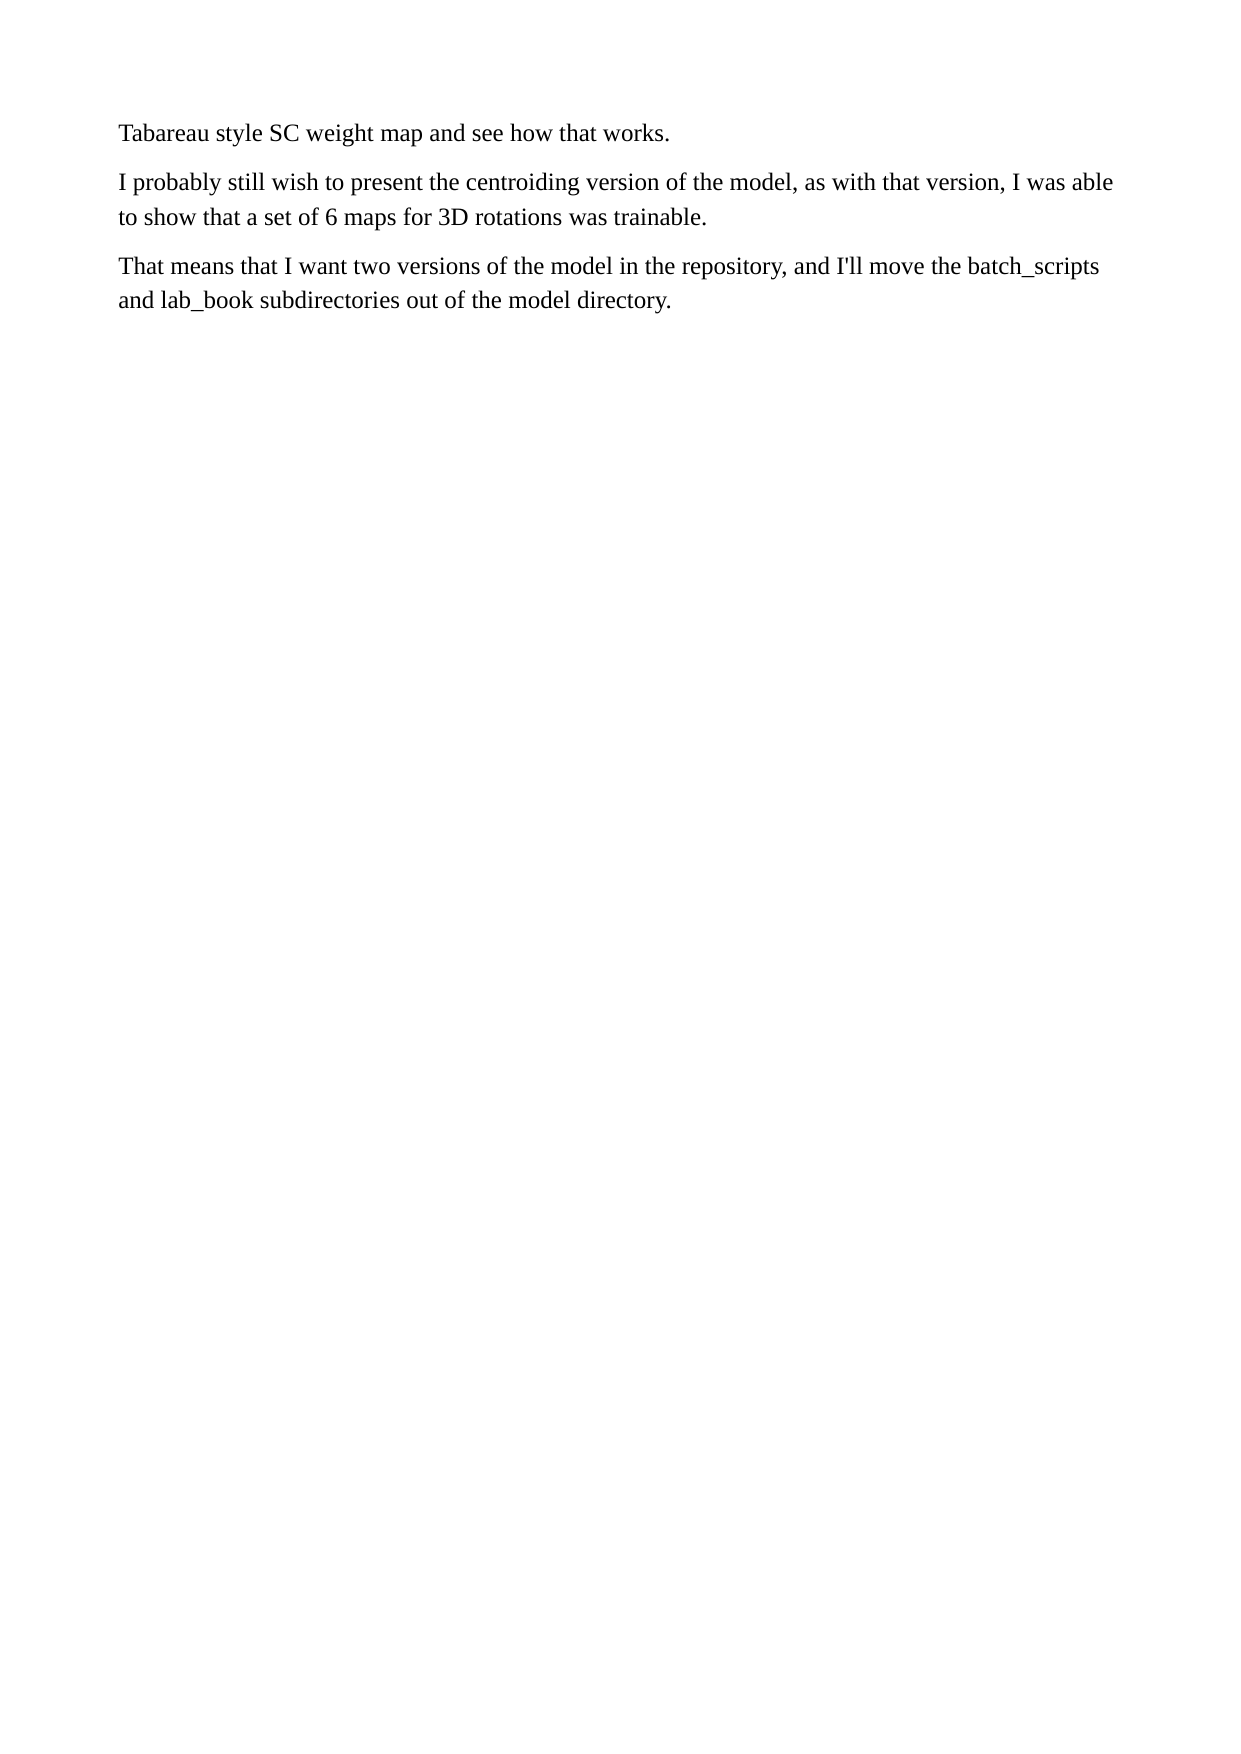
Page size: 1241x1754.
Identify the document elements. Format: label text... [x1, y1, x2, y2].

text Tabareau style SC weight map and see how that works. [118, 118, 1122, 147]
text That means that I want two versions of the model in the repository, and I'll move the batch_scripts and lab_book subdirectories out of the model directory. [118, 251, 1122, 314]
text I probably still wish to present the centroiding version of the model, as with that version, I was able to show that a set of 6 maps for 3D rotations was trainable. [118, 167, 1122, 230]
